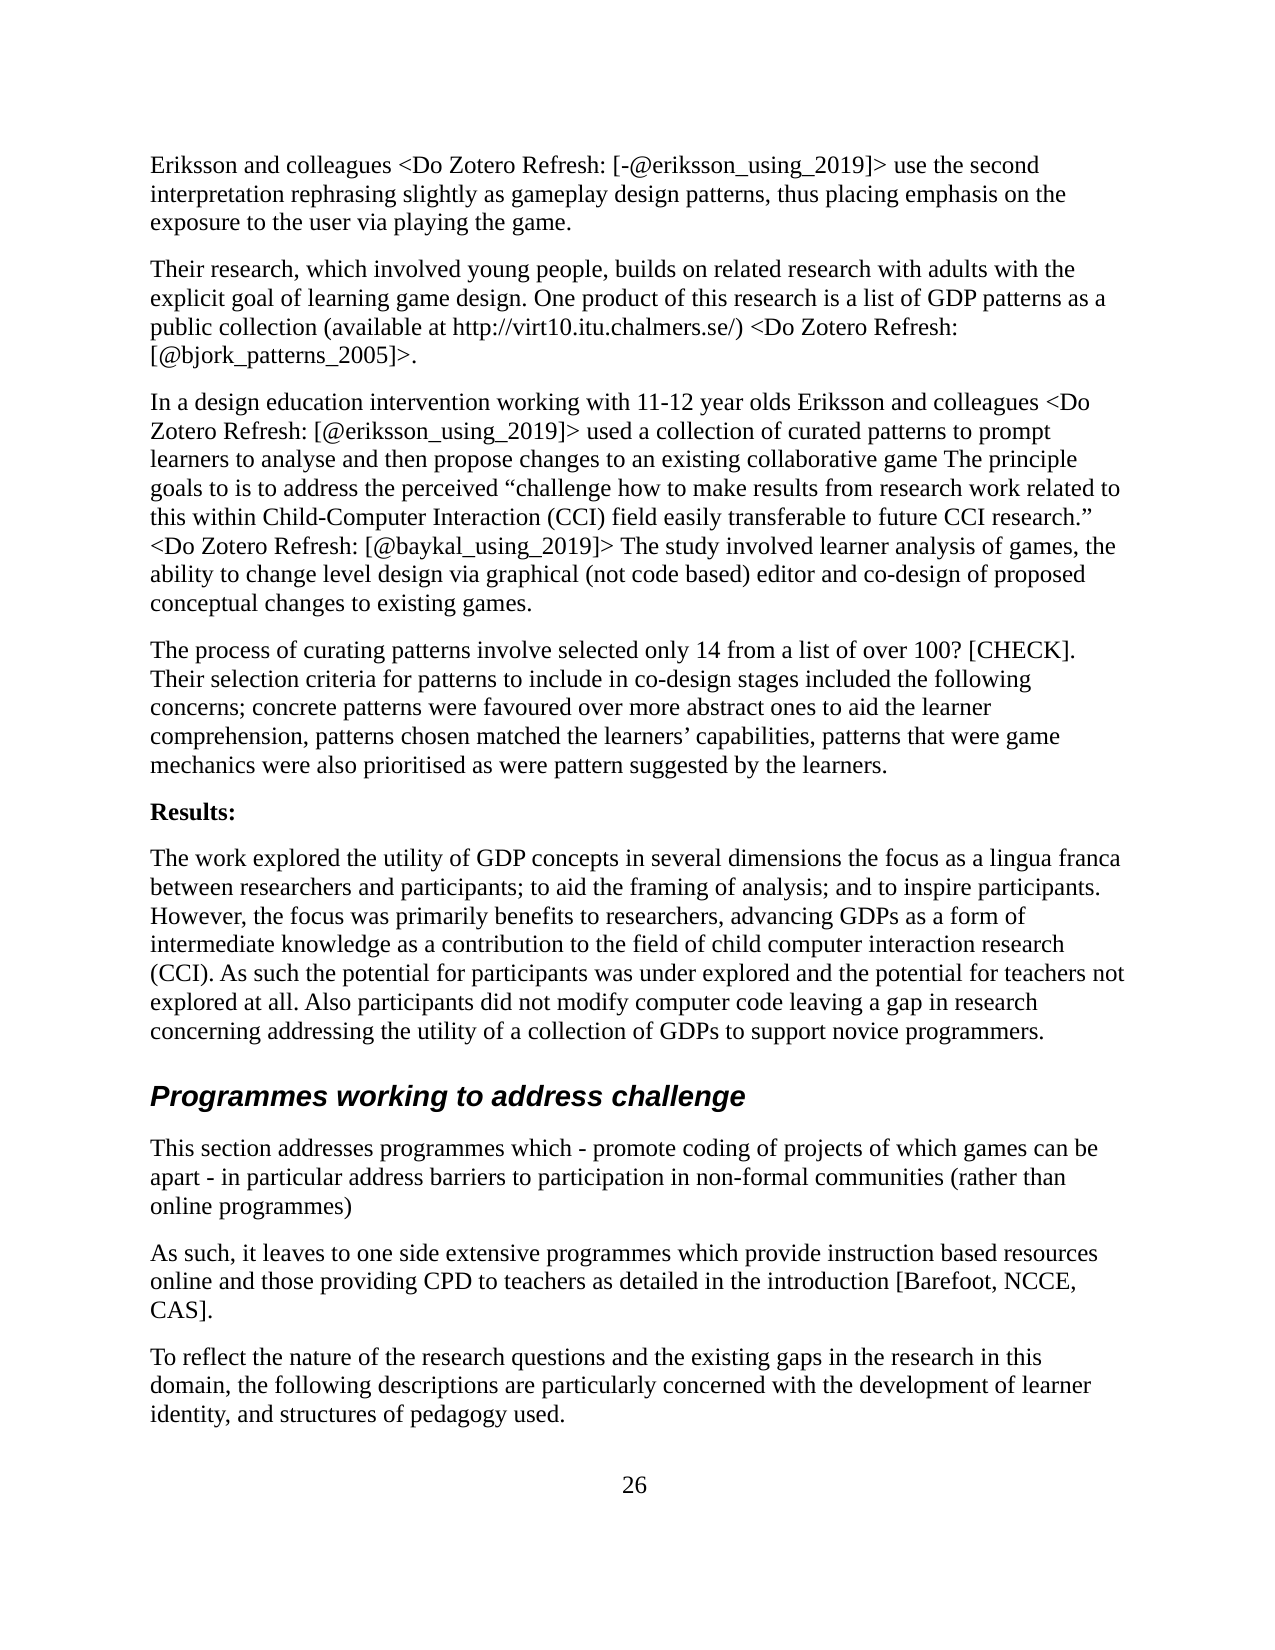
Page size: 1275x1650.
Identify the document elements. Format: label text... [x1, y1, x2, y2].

text The process of curating patterns involve selected only 14 from a list of over 100? [CHECK]. Their selection criteria for patterns to include in co-design stages included the following concerns; concrete patterns were favoured over more abstract ones to aid the learner comprehension, patterns chosen matched the learners’ capabilities, patterns that were game mechanics were also prioritised as were pattern suggested by the learners. [150, 635, 1125, 779]
text Eriksson and colleagues <Do Zotero Refresh: [-@eriksson_using_2019]> use the second interpretation rephrasing slightly as gameplay design patterns, thus placing emphasis on the exposure to the user via playing the game. [150, 150, 1125, 236]
text This section addresses programmes which - promote coding of projects of which games can be apart - in particular address barriers to participation in non-formal communities (rather than online programmes) [150, 1133, 1125, 1220]
text In a design education intervention working with 11-12 year olds Eriksson and colleagues <Do Zotero Refresh: [@eriksson_using_2019]> used a collection of curated patterns to prompt learners to analyse and then propose changes to an existing collaborative game The principle goals to is to address the perceived “challenge how to make results from research work related to this within Child-Computer Interaction (CCI) field easily transferable to future CCI research.” <Do Zotero Refresh: [@baykal_using_2019]> The study involved learner analysis of games, the ability to change level design via graphical (not code based) editor and co-design of proposed conceptual changes to existing games. [150, 387, 1125, 617]
text Their research, which involved young people, builds on related research with adults with the explicit goal of learning game design. One product of this research is a list of GDP patterns as a public collection (available at http://virt10.itu.chalmers.se/) <Do Zotero Refresh: [@bjork_patterns_2005]>. [150, 254, 1125, 369]
text The work explored the utility of GDP concepts in several dimensions the focus as a lingua franca between researchers and participants; to aid the framing of analysis; and to inspire participants. However, the focus was primarily benefits to researchers, advancing GDPs as a form of intermediate knowledge as a contribution to the field of child computer interaction research (CCI). As such the potential for participants was under explored and the potential for teachers not explored at all. Also participants did not modify computer code leaving a gap in research concerning addressing the utility of a collection of GDPs to support novice programmers. [150, 843, 1125, 1044]
text Results: [150, 797, 1125, 825]
text As such, it leaves to one side extensive programmes which provide instruction based resources online and those providing CPD to teachers as detailed in the introduction [Barefoot, NCCE, CAS]. [150, 1238, 1125, 1324]
text To reflect the nature of the research questions and the existing gaps in the research in this domain, the following descriptions are particularly concerned with the development of learner identity, and structures of pedagogy used. [150, 1342, 1125, 1428]
subtitle Programmes working to address challenge [150, 1078, 1125, 1112]
